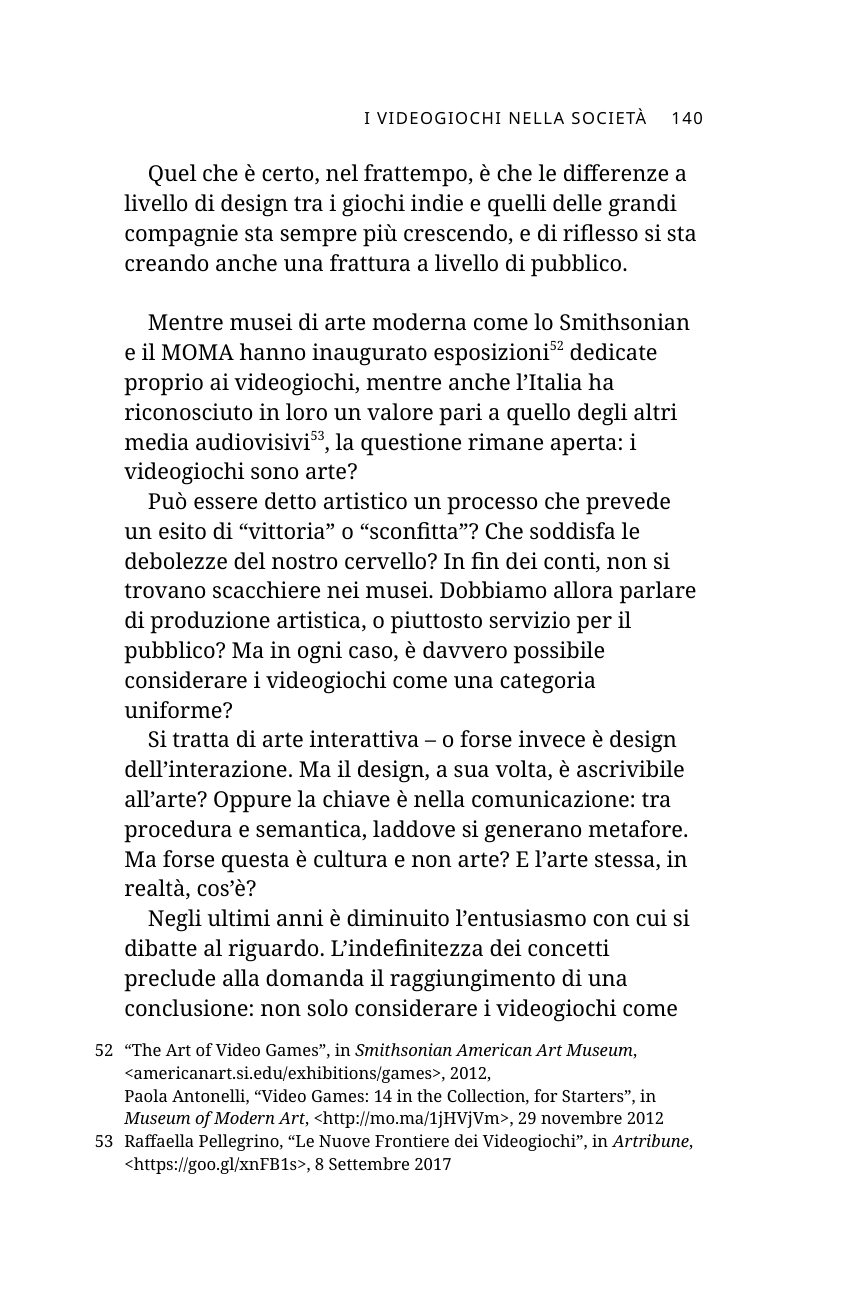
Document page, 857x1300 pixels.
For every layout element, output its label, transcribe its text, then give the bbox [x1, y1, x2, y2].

text Quel che è certo, nel frattempo, è che le differenze a livello di design tra i giochi indie e quelli delle grandi compagnie sta sempre più crescendo, e di riflesso si sta creando anche una frattura a livello di pubblico. [124, 158, 703, 278]
text Negli ultimi anni è diminuito l’entusiasmo con cui si dibatte al riguardo. L’indefinitezza dei concetti preclude alla domanda il raggiungimento di una conclusione: non solo considerare i videogiochi come [124, 903, 703, 1022]
text Si tratta di arte interattiva – o forse invece è design dell’interazione. Ma il design, a sua volta, è ascrivibile all’arte? Oppure la chiave è nella comunicazione: tra procedura e semantica, laddove si generano metafore. Ma forse questa è cultura e non arte? E l’arte stessa, in realtà, cos’è? [124, 724, 703, 903]
text “The Art of Video Games”, in Smithsonian American Art Museum, <americanart.si.edu/exhibitions/games>, 2012, [94, 1039, 703, 1084]
text Mentre musei di arte moderna come lo Smithsonian e il MOMA hanno inaugurato esposizioni dedicate proprio ai videogiochi, mentre anche l’Italia ha riconosciuto in loro un valore pari a quello degli altri media audiovisivi, la questione rimane aperta: i videogiochi sono arte? [124, 307, 703, 486]
text Può essere detto artistico un processo che prevede un esito di “vittoria” o “sconfitta”? Che soddisfa le debolezze del nostro cervello? In fin dei conti, non si trovano scacchiere nei musei. Dobbiamo allora parlare di produzione artistica, o piuttosto servizio per il pubblico? Ma in ogni caso, è davvero possibile considerare i videogiochi come una categoria uniforme? [124, 486, 703, 724]
text Paola Antonelli, “Video Games: 14 in the Collection, for Starters”, in Museum of Modern Art, <http://mo.ma/1jHVjVm>, 29 novembre 2012 [94, 1084, 703, 1130]
text Raffaella Pellegrino, “Le Nuove Frontiere dei Videogiochi”, in Artribune, <https://goo.gl/xnFB1s>, 8 Settembre 2017 [94, 1130, 703, 1175]
